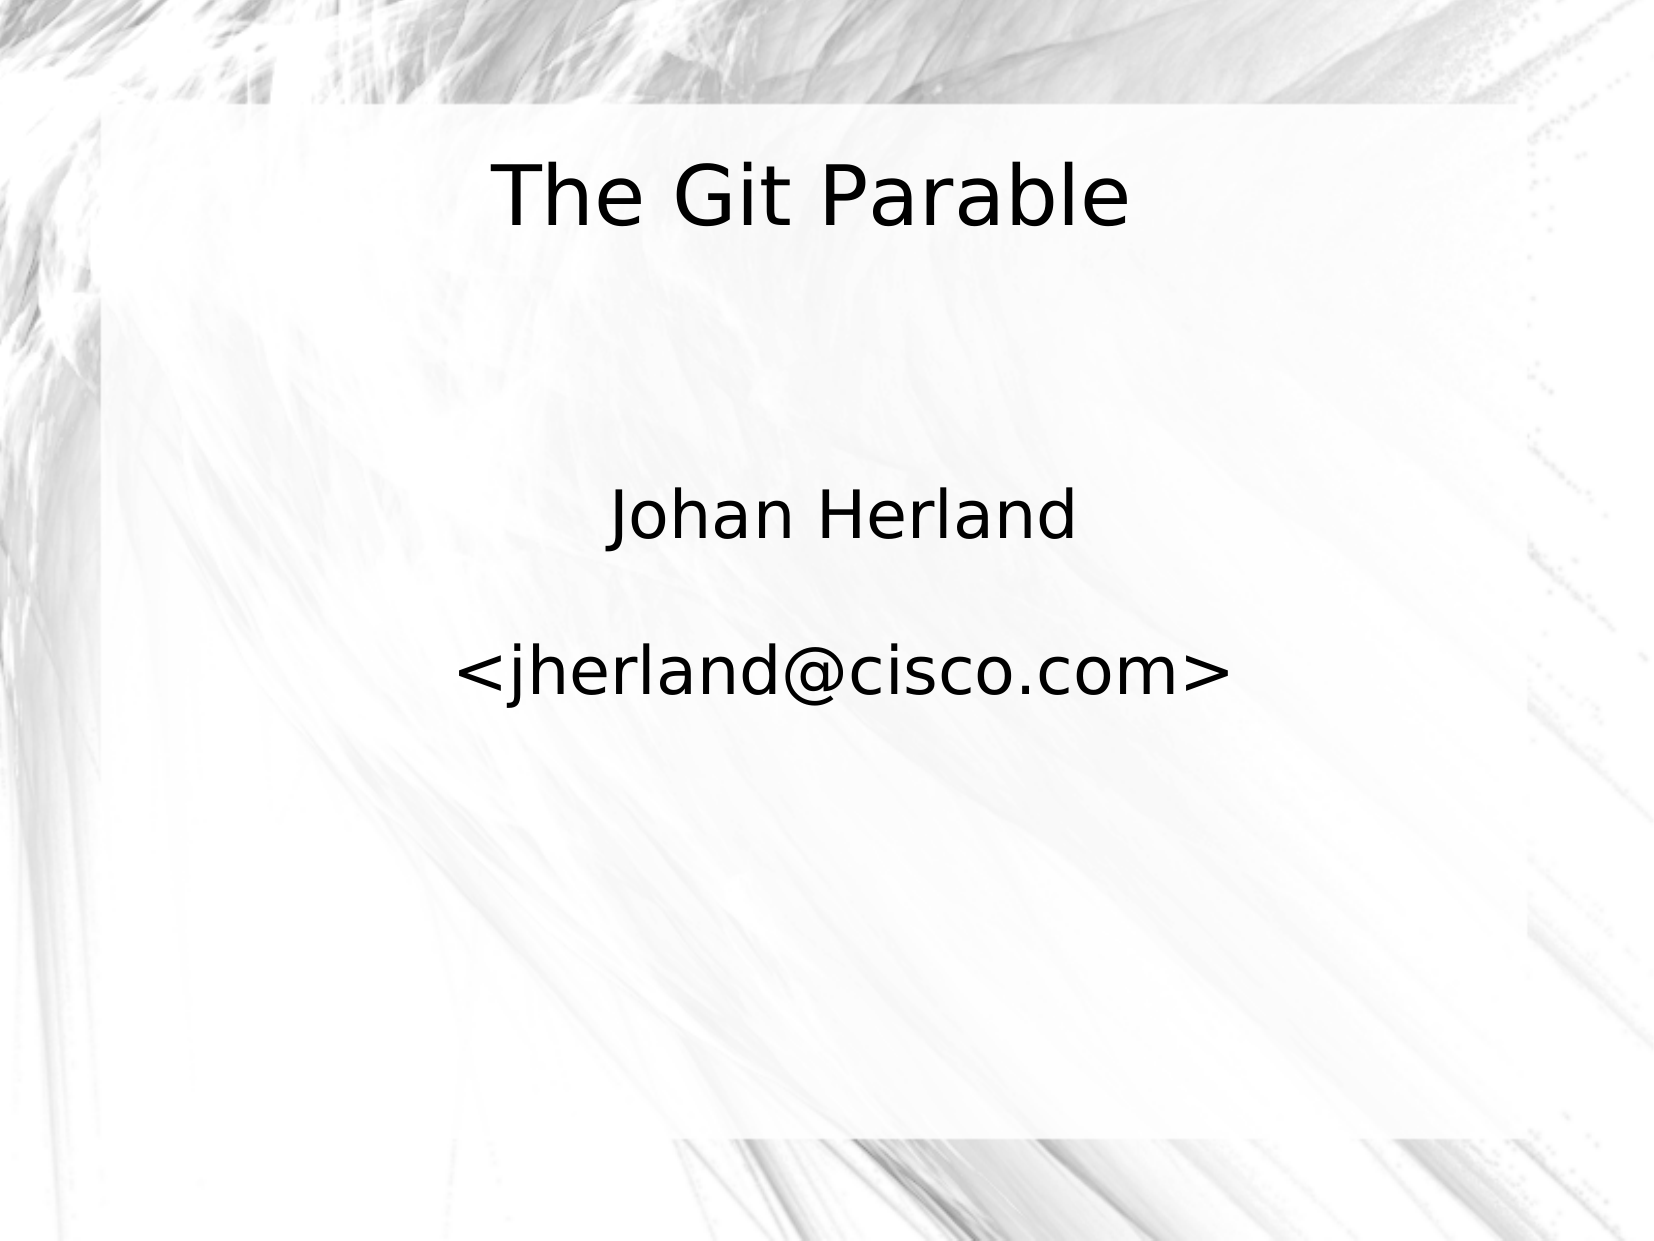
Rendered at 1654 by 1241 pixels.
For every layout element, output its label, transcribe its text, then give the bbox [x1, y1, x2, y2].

subtitle Johan Herland <jherland@cisco.com> [118, 319, 1571, 945]
picture [0, 0, 1654, 1241]
title The Git Parable [118, 112, 1506, 281]
